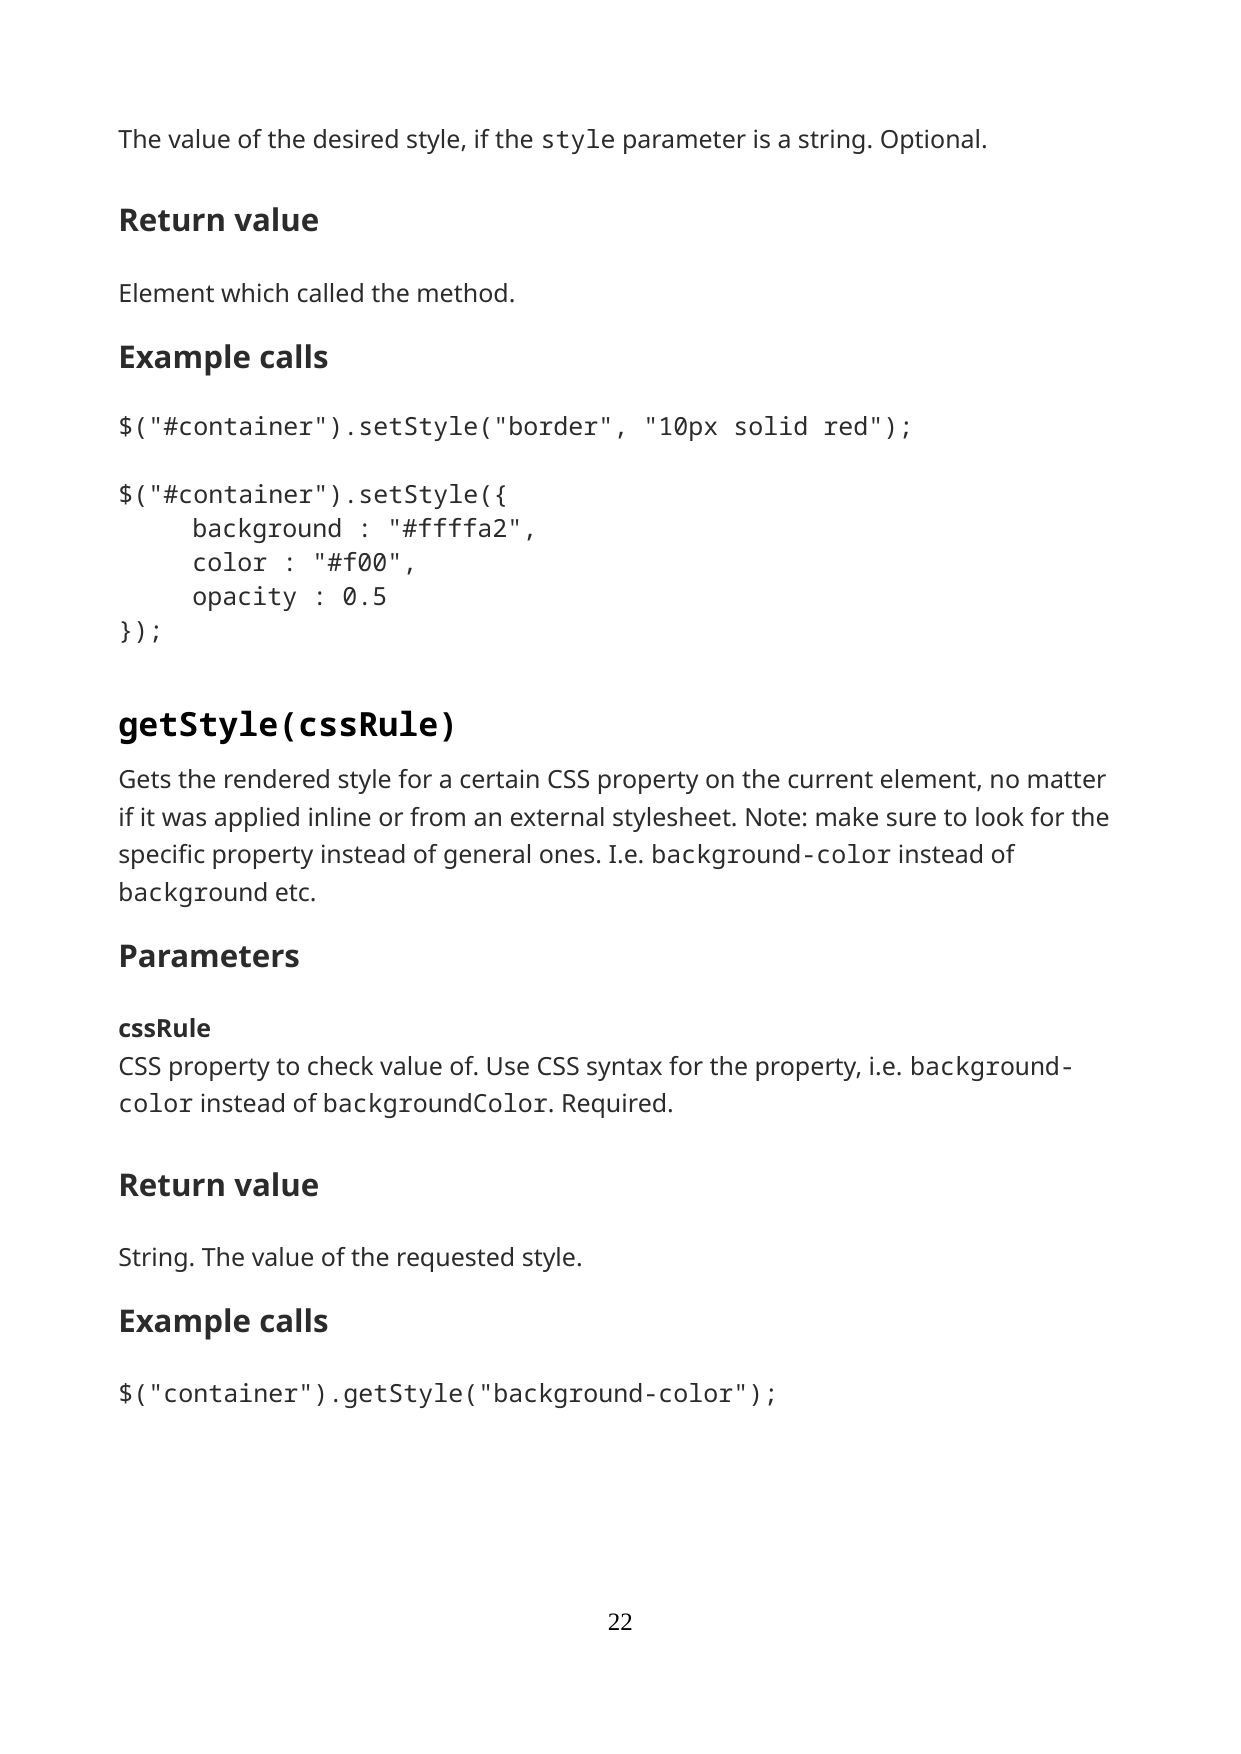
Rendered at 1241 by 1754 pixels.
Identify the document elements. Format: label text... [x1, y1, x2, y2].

text Parameters [118, 933, 1122, 976]
text cssRule [118, 1007, 1122, 1045]
text Example calls [118, 334, 1122, 377]
text $("#container").setStyle({ background : "#ffffa2", color : "#f00", [118, 477, 1122, 579]
text $("container").getStyle("background-color"); [118, 1373, 1122, 1410]
text Example calls [118, 1299, 1122, 1341]
text String. The value of the requested style. [118, 1236, 1122, 1274]
text Gets the rendered style for a certain CSS property on the current element, no matter if it was applied inline or from an external stylesheet. Note: make sure to look for the specific property instead of general ones. I.e. background-color instead of background etc. [118, 758, 1122, 908]
text Element which called the method. [118, 272, 1122, 309]
text Return value [118, 1120, 1122, 1205]
text opacity : 0.5 }); [118, 579, 1122, 676]
text $("#container").setStyle("border", "10px solid red"); [118, 408, 1122, 477]
text CSS property to check value of. Use CSS syntax for the property, i.e. background-color instead of backgroundColor. Required. [118, 1045, 1122, 1120]
text Return value [118, 156, 1122, 241]
subtitle getStyle(cssRule) [118, 701, 1122, 746]
text The value of the desired style, if the style parameter is a string. Optional. [118, 118, 1122, 156]
